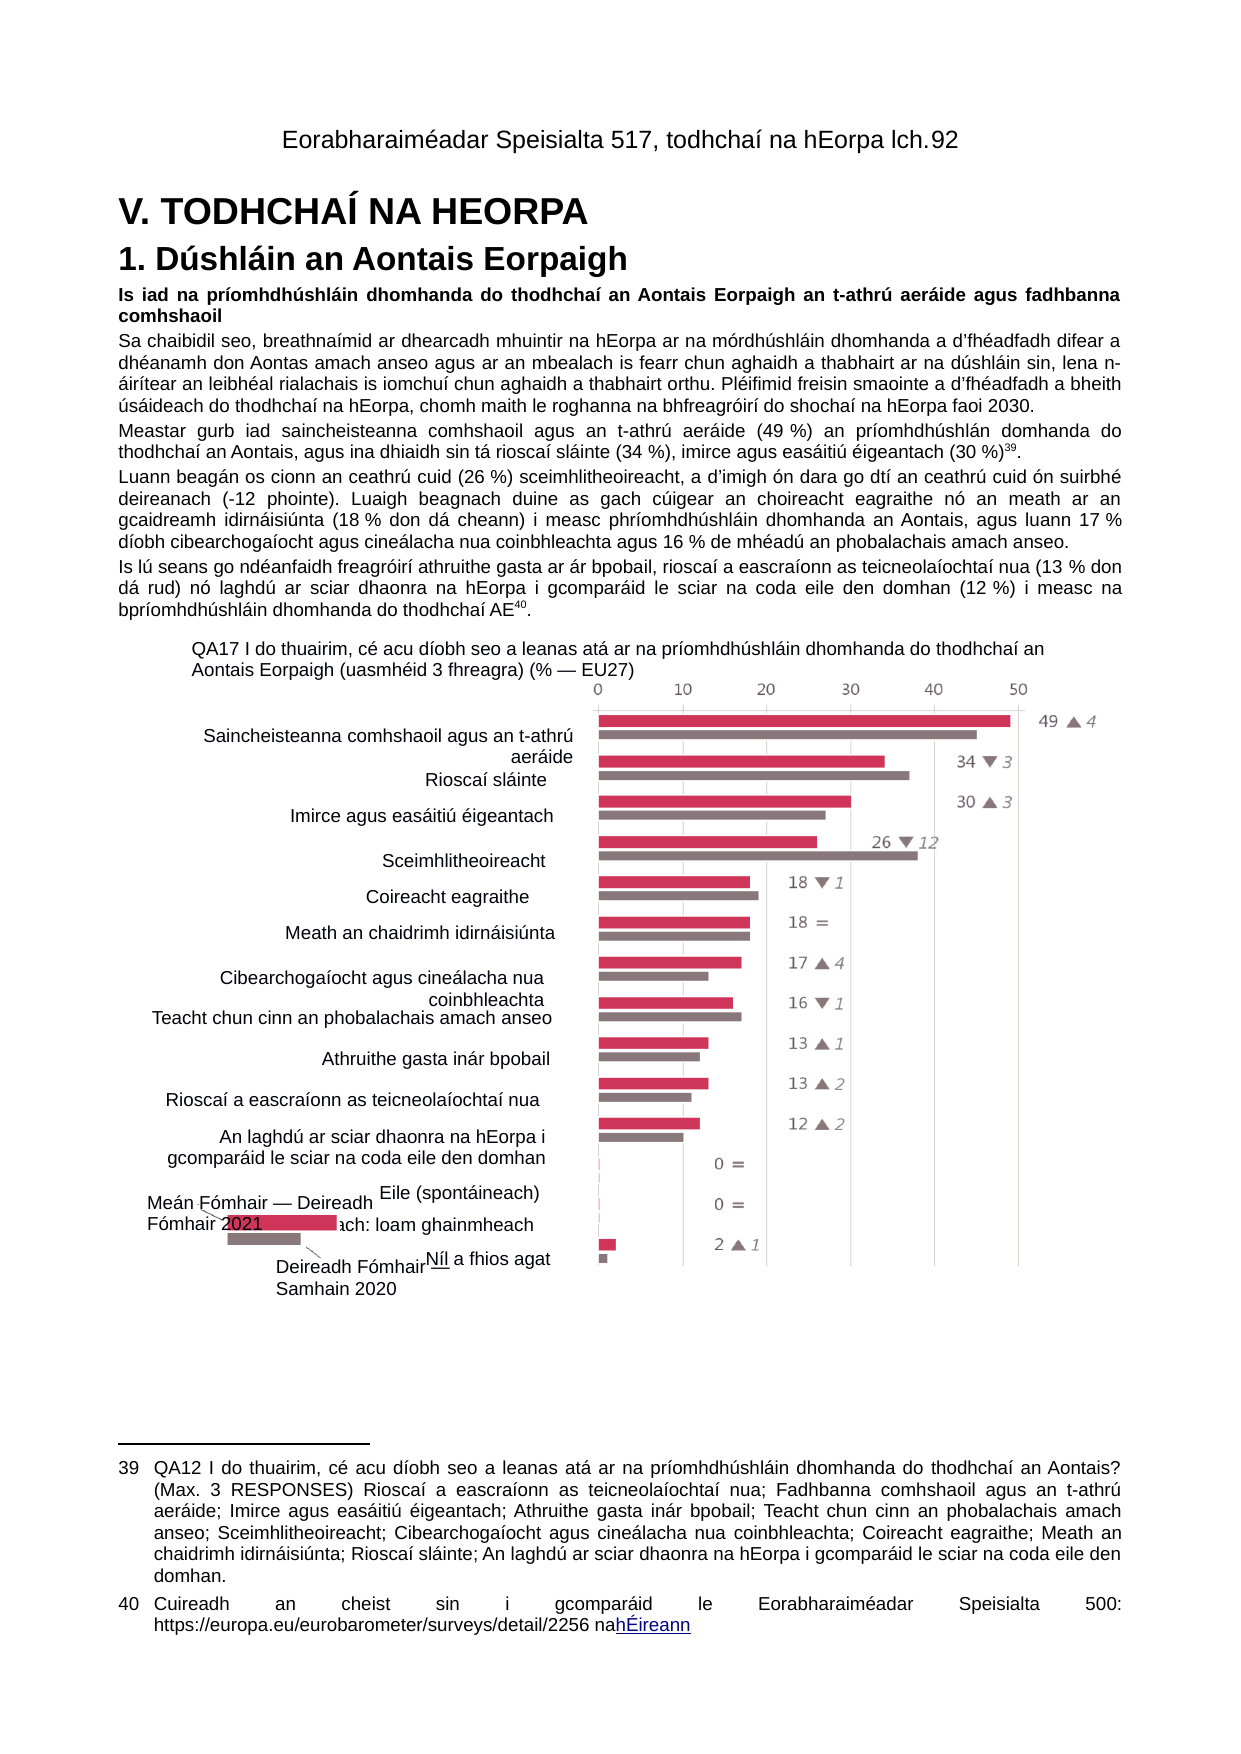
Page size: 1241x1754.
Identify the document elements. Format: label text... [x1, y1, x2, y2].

subtitle V. TODHCHAÍ NA HEORPA [118, 189, 1122, 232]
picture [596, 667, 603, 675]
text Is lú seans go ndéanfaidh freagróirí athruithe gasta ar ár bpobail, rioscaí a eascraíonn as teicneolaíochtaí nua (13 % don dá rud) nó laghdú ar sciar dhaonra na hEorpa i gcomparáid le sciar na coda eile den domhan (12 %) i measc na bpríomhdhúshláin dhomhanda do thodhchaí AE. [118, 555, 1122, 620]
text Meastar gurb iad saincheisteanna comhshaoil agus an t-athrú aeráide (49 %) an príomhdhúshlán domhanda do thodhchaí an Aontais, agus ina dhiaidh sin tá rioscaí sláinte (34 %), imirce agus easáitiú éigeantach (30 %). [118, 419, 1122, 463]
subtitle 1. Dúshláin an Aontais Eorpaigh [118, 239, 1122, 277]
picture [194, 1204, 340, 1259]
text Cuireadh an cheist sin i gcomparáid le Eorabharaiméadar Speisialta 500: https://europa.eu/eurobarometer/surveys/detail/2256 nahÉireann [118, 1593, 1122, 1636]
text QA12 I do thuairim, cé acu díobh seo a leanas atá ar na príomhdhúshláin dhomhanda do thodhchaí an Aontais? (Max. 3 RESPONSES) Rioscaí a eascraíonn as teicneolaíochtaí nua; Fadhbanna comhshaoil agus an t-athrú aeráide; Imirce agus easáitiú éigeantach; Athruithe gasta inár bpobail; Teacht chun cinn an phobalachais amach anseo; Sceimhlitheoireacht; Cibearchogaíocht agus cineálacha nua coinbhleachta; Coireacht eagraithe; Meath an chaidrimh idirnáisiúnta; Rioscaí sláinte; An laghdú ar sciar dhaonra na hEorpa i gcomparáid le sciar na coda eile den domhan. [118, 1457, 1122, 1586]
text Luann beagán os cionn an ceathrú cuid (26 %) sceimhlitheoireacht, a d’imigh ón dara go dtí an ceathrú cuid ón suirbhé deireanach (-12 phointe). Luaigh beagnach duine as gach cúigear an choireacht eagraithe nó an meath ar an gcaidreamh idirnáisiúnta (18 % don dá cheann) i measc phríomhdhúshláin dhomhanda an Aontais, agus luann 17 % díobh cibearchogaíocht agus cineálacha nua coinbhleachta agus 16 % de mhéadú an phobalachais amach anseo. [118, 466, 1122, 552]
picture [583, 667, 1114, 1266]
text Is iad na príomhdhúshláin dhomhanda do thodhchaí an Aontais Eorpaigh an t-athrú aeráide agus fadhbanna comhshaoil [118, 284, 1122, 327]
text Sa chaibidil seo, breathnaímid ar dhearcadh mhuintir na hEorpa ar na mórdhúshláin dhomhanda a d’fhéadfadh difear a dhéanamh don Aontas amach anseo agus ar an mbealach is fearr chun aghaidh a thabhairt ar na dúshláin sin, lena n-áirítear an leibhéal rialachais is iomchuí chun aghaidh a thabhairt orthu. Pléifimid freisin smaointe a d’fhéadfadh a bheith úsáideach do thodhchaí na hEorpa, chomh maith le roghanna na bhfreagróirí do shochaí na hEorpa faoi 2030. [118, 330, 1122, 416]
